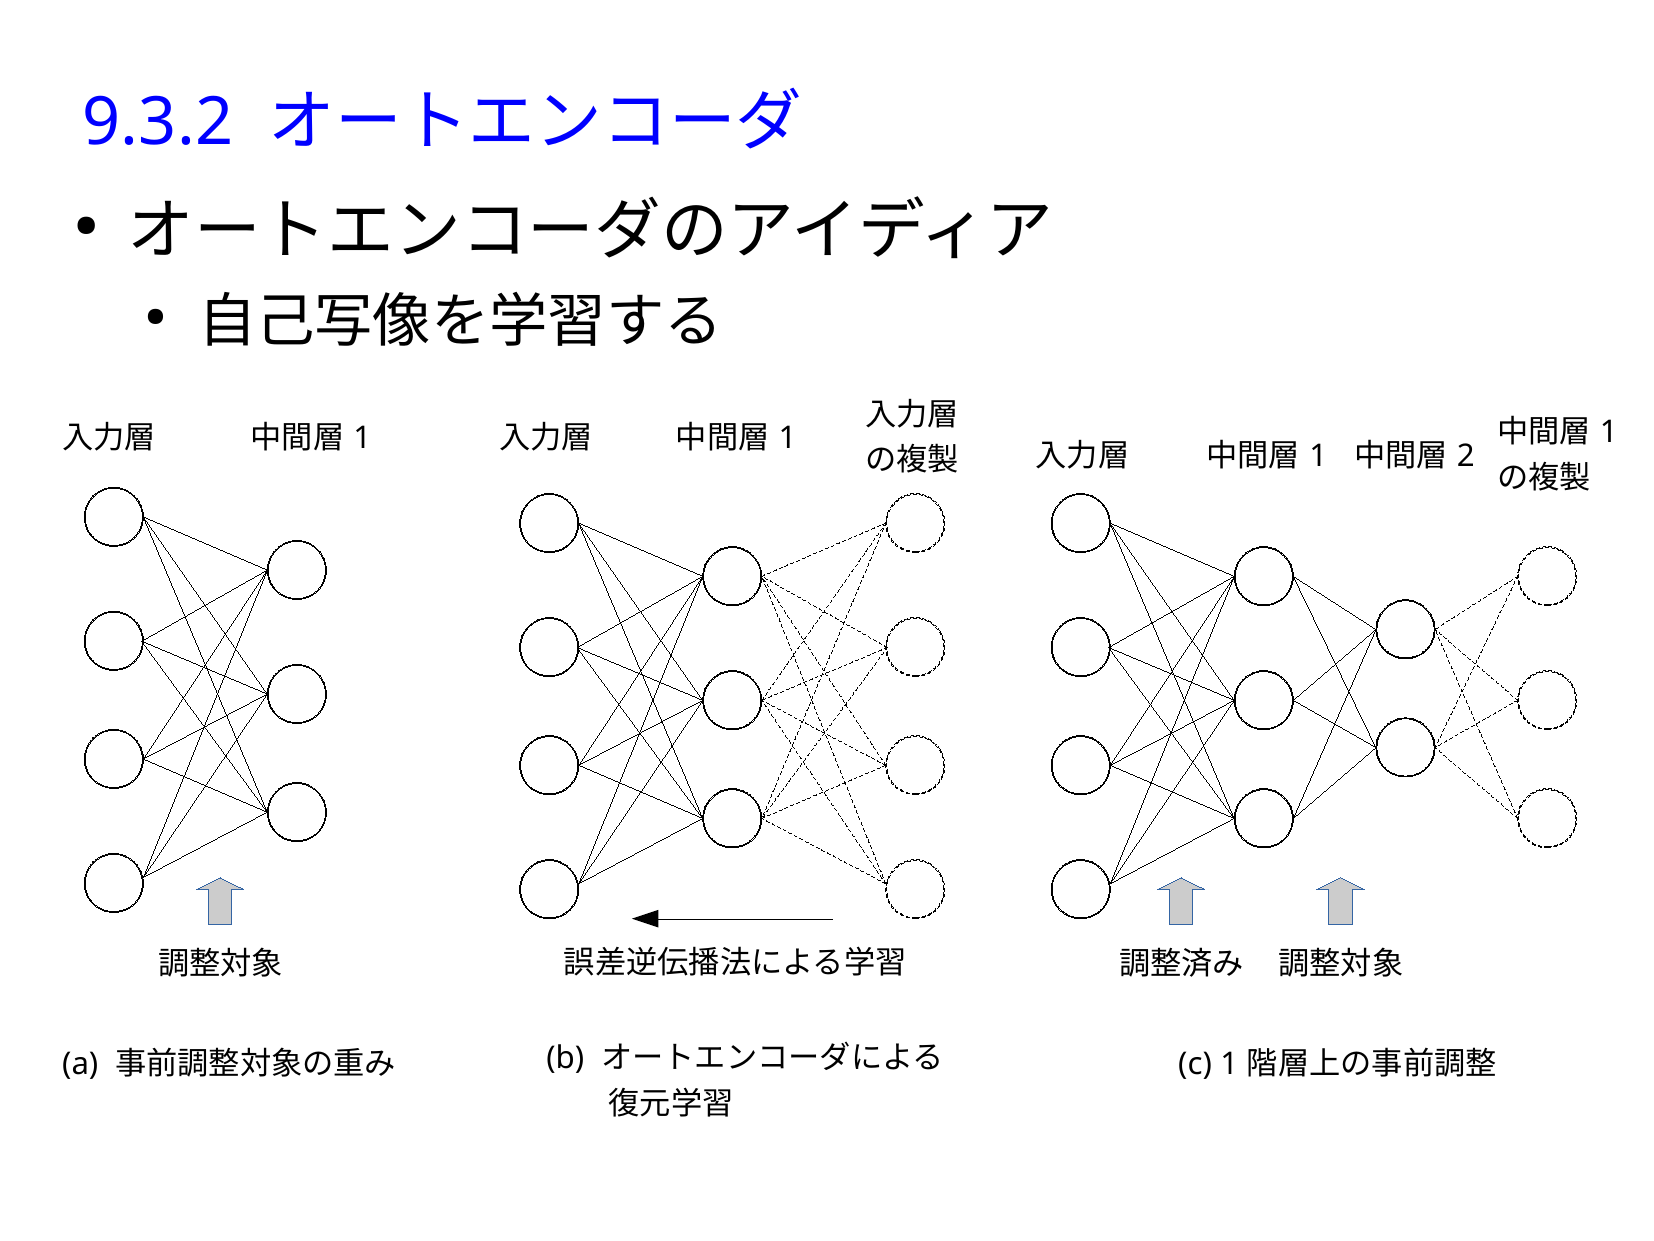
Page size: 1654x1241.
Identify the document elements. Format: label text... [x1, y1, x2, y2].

text_box [267, 664, 327, 724]
text_box [702, 788, 762, 848]
text_box (a) 事前調整対象の重み [47, 1030, 424, 1093]
text_box 調整済み [1104, 930, 1259, 1002]
list オートエンコーダのアイディア 自己写像を学習する [56, 182, 1607, 902]
text_box 調整対象 [143, 930, 298, 1002]
text_box [702, 670, 762, 730]
text_box 中間層2 [1339, 422, 1482, 494]
text_box [1157, 877, 1205, 925]
text_box [84, 729, 144, 789]
text_box [519, 617, 579, 677]
text_box [1517, 546, 1577, 606]
text_box [84, 611, 144, 671]
text_box [885, 859, 945, 919]
text_box [84, 853, 144, 913]
text_box [1234, 670, 1294, 730]
text_box [1051, 735, 1111, 795]
text_box 調整対象 [1263, 930, 1419, 1002]
text_box [196, 877, 244, 925]
text_box 中間層1 の複製 [1482, 398, 1635, 508]
text_box [84, 487, 144, 547]
text_box [1316, 877, 1365, 925]
text_box [1234, 546, 1294, 606]
text_box 中間層1 [1191, 422, 1339, 494]
text_box [1376, 717, 1435, 777]
text_box [1517, 670, 1577, 730]
text_box 入力層 [47, 404, 190, 477]
text_box [267, 540, 327, 600]
text_box [1517, 788, 1577, 848]
text_box [1376, 599, 1435, 659]
text_box 入力層 の複製 [850, 381, 993, 491]
text_box [519, 735, 579, 795]
text_box [1051, 617, 1111, 677]
text_box (b) オートエンコーダによる 復元学習 [531, 1025, 972, 1134]
text_box [885, 493, 945, 553]
text_box 入力層 [484, 405, 627, 477]
text_box [1051, 859, 1111, 919]
text_box [519, 859, 579, 919]
text_box 中間層1 [235, 404, 389, 476]
text_box [885, 735, 945, 795]
text_box [885, 617, 945, 677]
text_box [1234, 788, 1294, 848]
text_box [702, 546, 762, 606]
text_box [1051, 494, 1111, 553]
text_box 中間層1 [661, 404, 814, 477]
text_box (c) 1階層上の事前調整 [1163, 1030, 1526, 1093]
text_box 誤差逆伝播法による学習 [549, 930, 923, 1002]
text_box [519, 493, 579, 553]
title 9.3.2 オートエンコーダ [82, 49, 1571, 182]
text_box [267, 782, 327, 842]
text_box 入力層 [1020, 422, 1164, 494]
